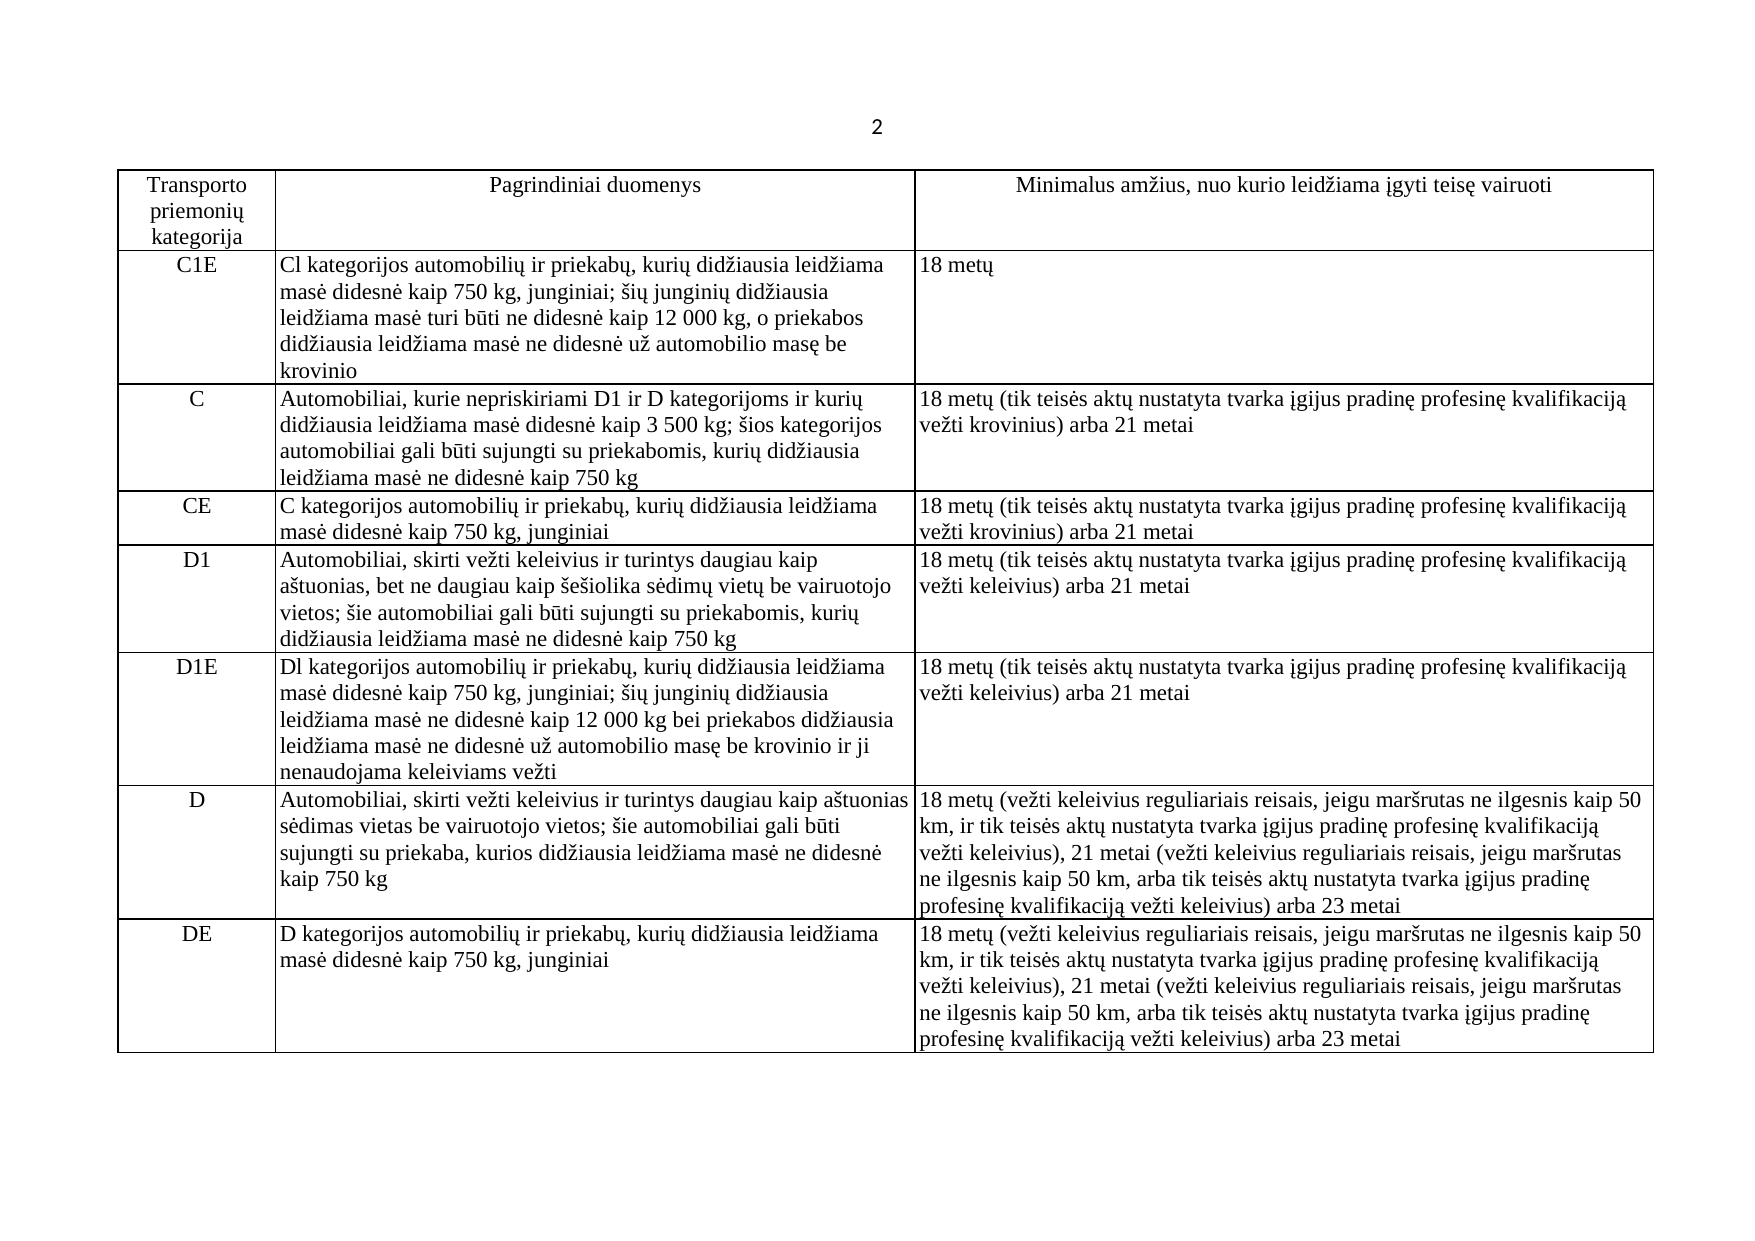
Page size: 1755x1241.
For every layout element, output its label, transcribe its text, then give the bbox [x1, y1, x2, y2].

table_cell 18 metų [916, 251, 1653, 383]
table_header Pagrindiniai duomenys [276, 171, 914, 250]
table_cell D [119, 786, 275, 918]
table_cell 18 metų (vežti keleivius reguliariais reisais, jeigu maršrutas ne ilgesnis kaip 50 km, ir tik teisės aktų nustatyta tvarka įgijus pradinę profesinę kvalifikaciją vežti keleivius), 21 metai (vežti keleivius reguliariais reisais, jeigu maršrutas ne ilgesnis kaip 50 km, arba tik teisės aktų nustatyta tvarka įgijus pradinę profesinę kvalifikaciją vežti keleivius) arba 23 metai [916, 920, 1653, 1051]
table_cell Automobiliai, skirti vežti keleivius ir turintys daugiau kaip aštuonias sėdimas vietas be vairuotojo vietos; šie automobiliai gali būti sujungti su priekaba, kurios didžiausia leidžiama masė ne didesnė kaip 750 kg [276, 786, 914, 918]
table_cell C1E [119, 251, 275, 383]
table_cell C [119, 385, 275, 490]
table_cell CE [119, 492, 275, 544]
table_cell 18 metų (tik teisės aktų nustatyta tvarka įgijus pradinę profesinę kvalifikaciją vežti keleivius) arba 21 metai [916, 546, 1653, 651]
table_cell Cl kategorijos automobilių ir priekabų, kurių didžiausia leidžiama masė didesnė kaip 750 kg, junginiai; šių junginių didžiausia leidžiama masė turi būti ne didesnė kaip 12 000 kg, o priekabos didžiausia leidžiama masė ne didesnė už automobilio masę be krovinio [276, 251, 914, 383]
table_cell C kategorijos automobilių ir priekabų, kurių didžiausia leidžiama masė didesnė kaip 750 kg, junginiai [276, 492, 914, 544]
table_cell Automobiliai, skirti vežti keleivius ir turintys daugiau kaip aštuonias, bet ne daugiau kaip šešiolika sėdimų vietų be vairuotojo vietos; šie automobiliai gali būti sujungti su priekabomis, kurių didžiausia leidžiama masė ne didesnė kaip 750 kg [276, 546, 914, 651]
table_header Minimalus amžius, nuo kurio leidžiama įgyti teisę vairuoti [916, 171, 1653, 250]
table_header Transporto priemonių kategorija [119, 171, 275, 250]
table_cell Automobiliai, kurie nepriskiriami D1 ir D kategorijoms ir kurių didžiausia leidžiama masė didesnė kaip 3 500 kg; šios kategorijos automobiliai gali būti sujungti su priekabomis, kurių didžiausia leidžiama masė ne didesnė kaip 750 kg [276, 385, 914, 490]
table_cell Dl kategorijos automobilių ir priekabų, kurių didžiausia leidžiama masė didesnė kaip 750 kg, junginiai; šių junginių didžiausia leidžiama masė ne didesnė kaip 12 000 kg bei priekabos didžiausia leidžiama masė ne didesnė už automobilio masę be krovinio ir ji nenaudojama keleiviams vežti [276, 653, 914, 785]
table_cell 18 metų (vežti keleivius reguliariais reisais, jeigu maršrutas ne ilgesnis kaip 50 km, ir tik teisės aktų nustatyta tvarka įgijus pradinę profesinę kvalifikaciją vežti keleivius), 21 metai (vežti keleivius reguliariais reisais, jeigu maršrutas ne ilgesnis kaip 50 km, arba tik teisės aktų nustatyta tvarka įgijus pradinę profesinę kvalifikaciją vežti keleivius) arba 23 metai [916, 786, 1653, 918]
table_cell D1 [119, 546, 275, 651]
table_cell 18 metų (tik teisės aktų nustatyta tvarka įgijus pradinę profesinę kvalifikaciją vežti keleivius) arba 21 metai [916, 653, 1653, 785]
table_cell D1E [119, 653, 275, 785]
table_cell D kategorijos automobilių ir priekabų, kurių didžiausia leidžiama masė didesnė kaip 750 kg, junginiai [276, 920, 914, 1051]
table_cell DE [119, 920, 275, 1051]
table_cell 18 metų (tik teisės aktų nustatyta tvarka įgijus pradinę profesinę kvalifikaciją vežti krovinius) arba 21 metai [916, 492, 1653, 544]
table_cell 18 metų (tik teisės aktų nustatyta tvarka įgijus pradinę profesinę kvalifikaciją vežti krovinius) arba 21 metai [916, 385, 1653, 490]
